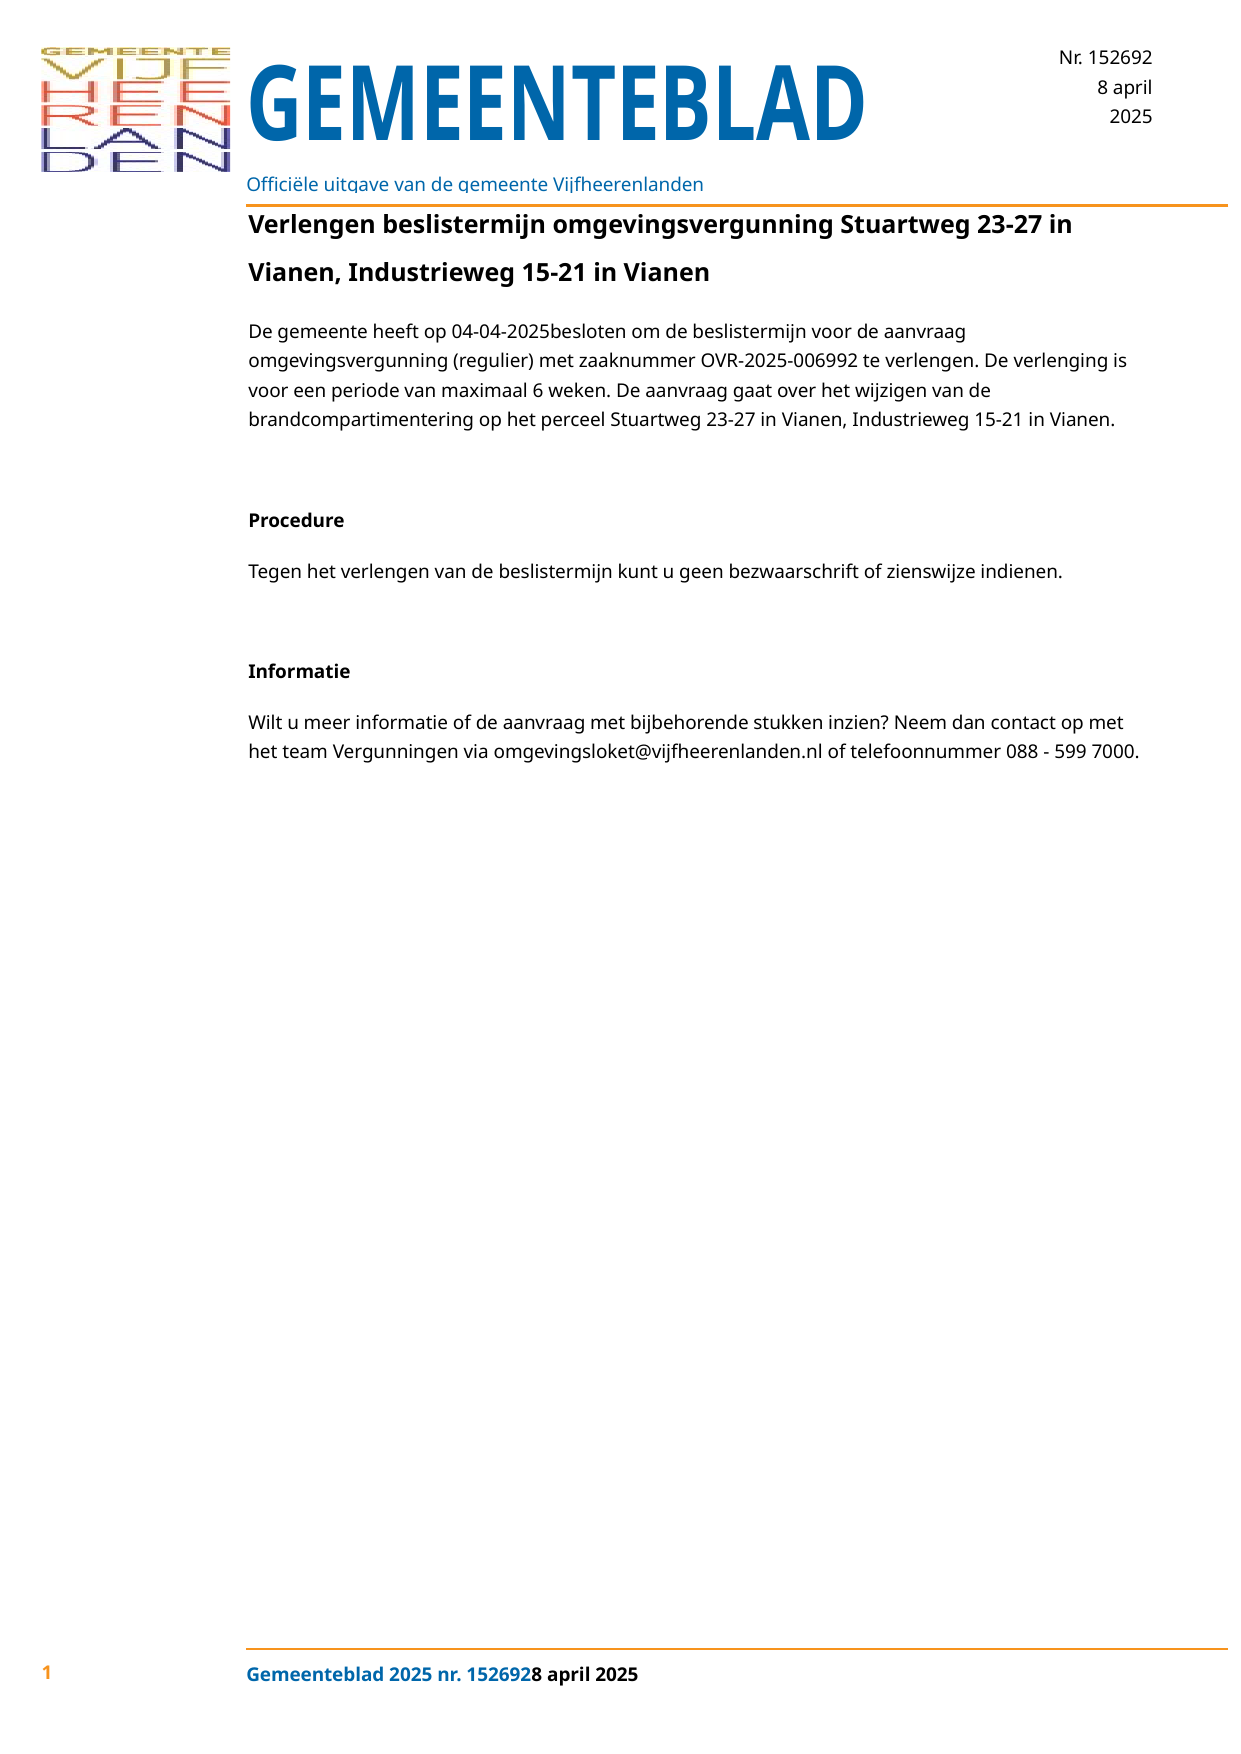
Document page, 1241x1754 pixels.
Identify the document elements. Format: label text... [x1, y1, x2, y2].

text Informatie [248, 659, 1152, 684]
text De gemeente heeft op 04-04-2025besloten om de beslistermijn voor de aanvraag omgevingsvergunning (regulier) met zaaknummer OVR-2025-006992 te verlengen. De verlenging is voor een periode van maximaal 6 weken. De aanvraag gaat over het wijzigen van de brandcompartimentering op het perceel Stuartweg 23-27 in Vianen, Industrieweg 15-21 in Vianen. [248, 318, 1152, 432]
text Tegen het verlengen van de beslistermijn kunt u geen bezwaarschrift of zienswijze indienen. [248, 558, 1152, 584]
text Verlengen beslistermijn omgevingsvergunning Stuartweg 23-27 in Vianen, Industrieweg 15-21 in Vianen [248, 207, 1152, 288]
picture [41, 47, 231, 172]
text Wilt u meer informatie of de aanvraag met bijbehorende stukken inzien? Neem dan contact op met het team Vergunningen via omgevingsloket@vijfheerenlanden.nl of telefoonnummer 088 - 599 7000. [248, 709, 1152, 764]
text Procedure [248, 507, 1152, 533]
